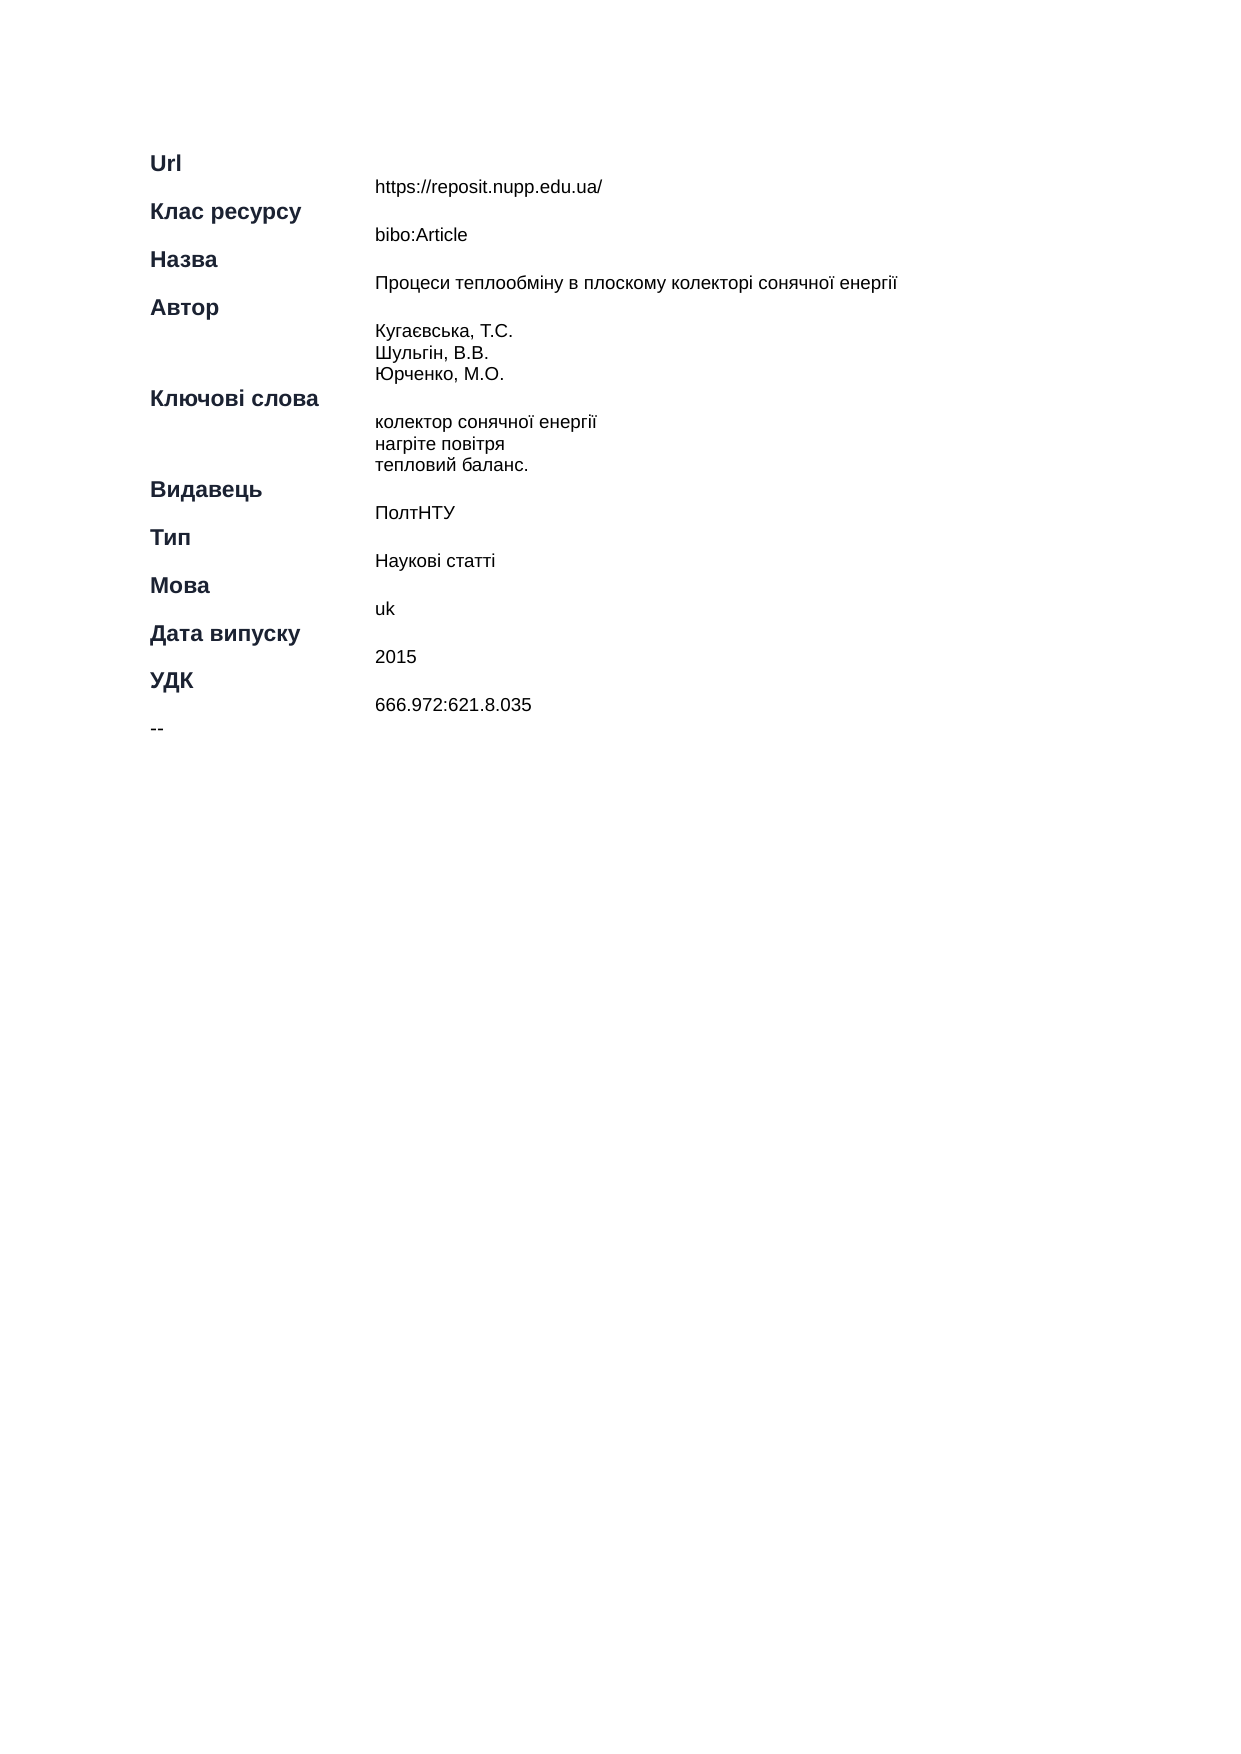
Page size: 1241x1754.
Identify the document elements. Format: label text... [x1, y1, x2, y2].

text Url [150, 150, 1090, 176]
text Кугаєвська, Т.С. [375, 320, 1090, 342]
text Юрченко, М.О. [375, 363, 1090, 385]
text 2015 [375, 646, 1090, 667]
text 666.972:621.8.035 [375, 694, 1090, 715]
text https://reposit.nupp.edu.ua/ [375, 176, 1090, 198]
text bibo:Article [375, 224, 1090, 246]
text Тип [150, 524, 1090, 550]
text нагріте повітря [375, 433, 1090, 454]
text ПолтНТУ [375, 502, 1090, 524]
text Клас ресурсу [150, 198, 1090, 224]
text Видавець [150, 476, 1090, 502]
text Шульгін, В.В. [375, 342, 1090, 363]
text тепловий баланс. [375, 454, 1090, 476]
text Автор [150, 294, 1090, 320]
text -- [150, 715, 1090, 739]
text Дата випуску [150, 619, 1090, 646]
text Назва [150, 246, 1090, 272]
text uk [375, 598, 1090, 619]
text Процеси теплообміну в плоскому колекторі сонячної енергії [375, 272, 1090, 294]
text Наукові статті [375, 550, 1090, 572]
text колектор сонячної енергії [375, 411, 1090, 433]
text УДК [150, 667, 1090, 694]
text Ключові слова [150, 385, 1090, 411]
text Мова [150, 572, 1090, 598]
